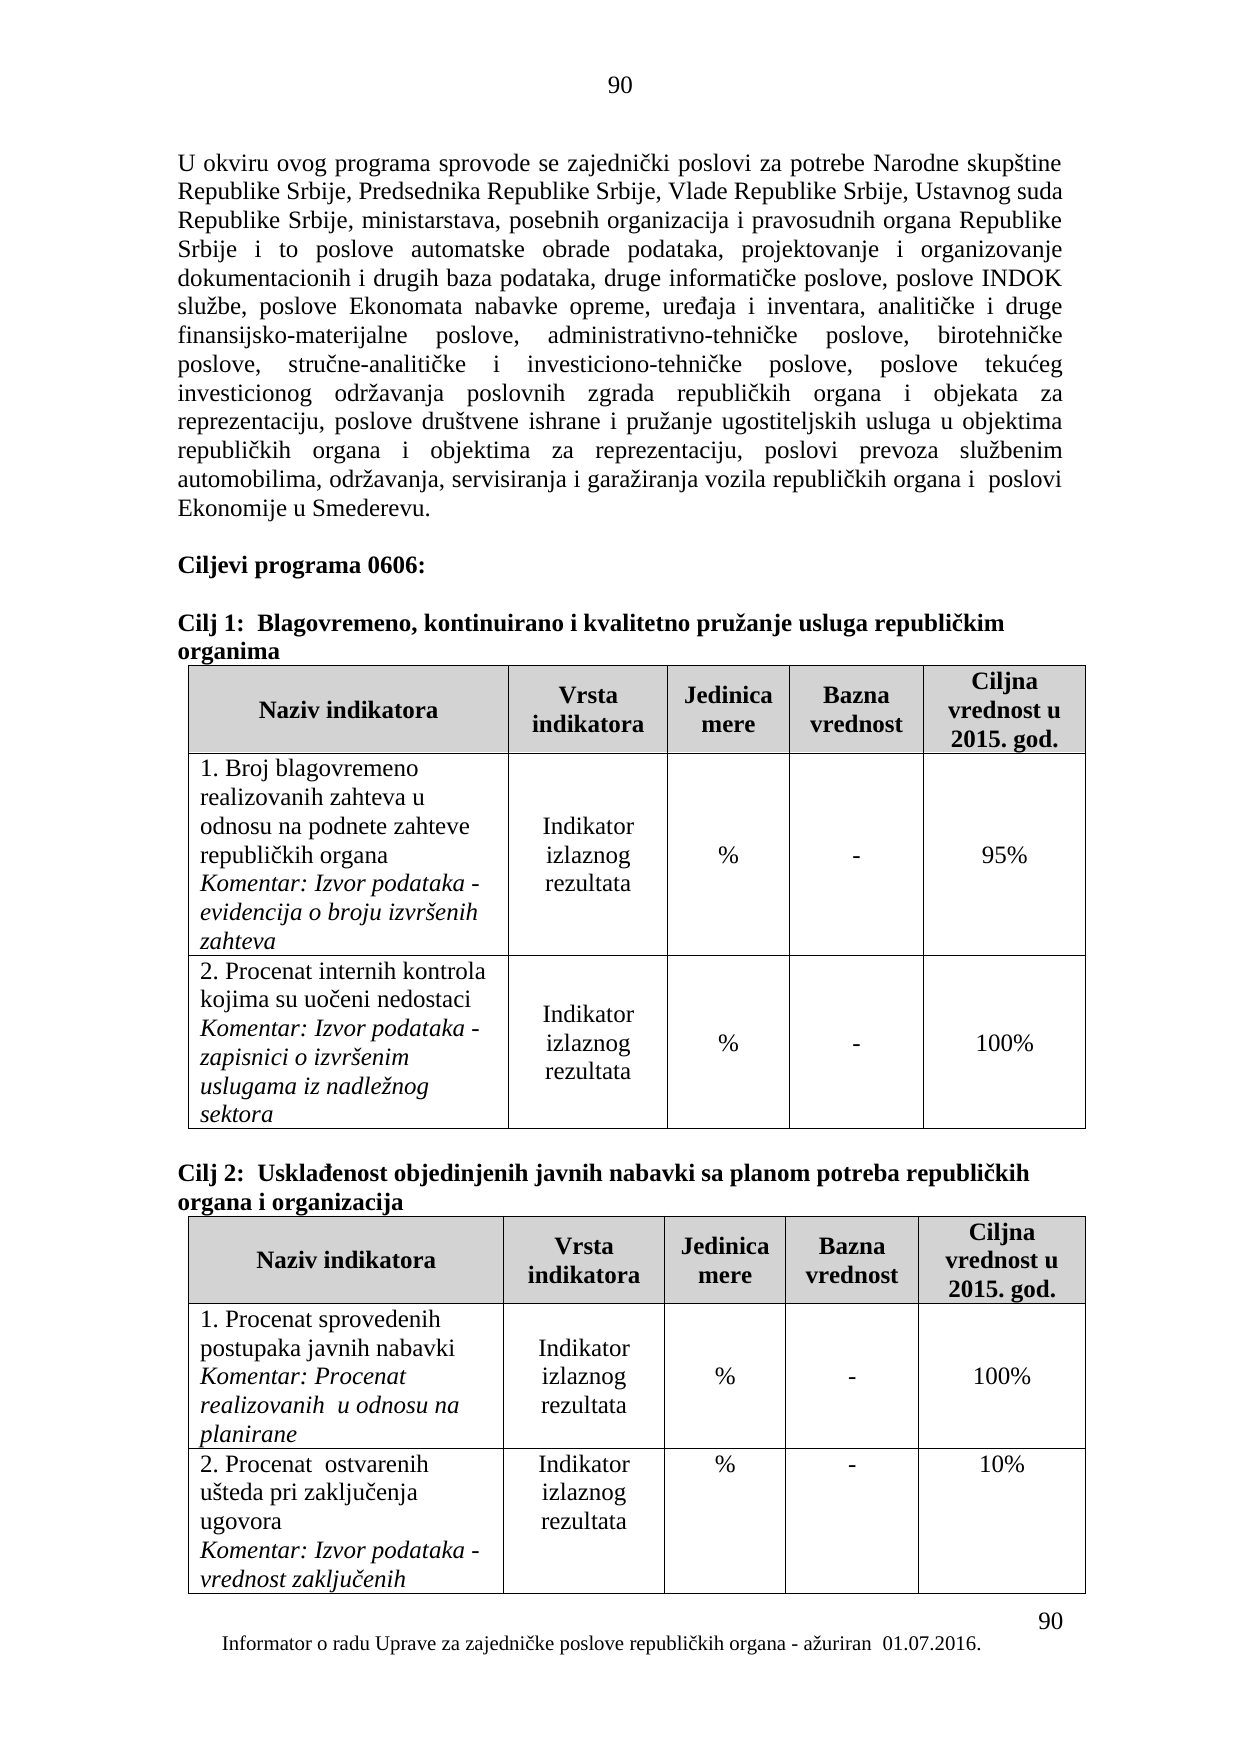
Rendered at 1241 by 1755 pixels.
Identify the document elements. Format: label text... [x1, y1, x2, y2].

table_header Vrsta indikatora [509, 666, 667, 752]
table_cell - [790, 754, 923, 955]
table_cell % [665, 1449, 785, 1592]
table_cell % [668, 754, 789, 955]
table_header Vrsta indikatora [504, 1217, 664, 1303]
table_header Naziv indikatora [189, 1217, 503, 1303]
text Cilјevi programa 0606: [177, 521, 1063, 579]
table_cell 1. Broj blagovremeno realizovanih zahteva u odnosu na podnete zahteve republičkih organa Komentar: Izvor podataka - evidencija o broju izvršenih zahteva [189, 754, 508, 955]
table_header Bazna vrednost [786, 1217, 918, 1303]
table_cell 2. Procenat ostvarenih ušteda pri zaklјučenja ugovora Komentar: Izvor podataka - vrednost zaklјučenih [189, 1449, 503, 1592]
table_cell % [668, 956, 789, 1128]
table_cell Indikator izlaznog rezultata [509, 754, 667, 955]
text Cilј 2: Usklađenost objedinjenih javnih nabavki sa planom potreba republičkih organa i organizacija [177, 1158, 1063, 1216]
table_cell 10% [919, 1449, 1085, 1592]
table_header Jedinica mere [665, 1217, 785, 1303]
table_cell Indikator izlaznog rezultata [509, 956, 667, 1128]
table_cell 100% [924, 956, 1085, 1128]
table_cell - [786, 1449, 918, 1592]
table_cell - [786, 1304, 918, 1448]
table_cell 100% [919, 1304, 1085, 1448]
table_cell - [790, 956, 923, 1128]
table_cell 1. Procenat sprovedenih postupaka javnih nabavki Komentar: Procenat realizovanih u odnosu na planirane [189, 1304, 503, 1448]
table_cell Indikator izlaznog rezultata [504, 1449, 664, 1592]
table_header Bazna vrednost [790, 666, 923, 752]
table_header Cilјna vrednost u 2015. god. [919, 1217, 1085, 1303]
table_cell 95% [924, 754, 1085, 955]
table_cell Indikator izlaznog rezultata [504, 1304, 664, 1448]
table_cell 2. Procenat internih kontrola kojima su uočeni nedostaci Komentar: Izvor podataka -zapisnici o izvršenim uslugama iz nadležnog sektora [189, 956, 508, 1128]
table_cell % [665, 1304, 785, 1448]
table_header Naziv indikatora [189, 666, 508, 752]
table_header Jedinica mere [668, 666, 789, 752]
table_header Cilјna vrednost u 2015. god. [924, 666, 1085, 752]
text Cilј 1: Blagovremeno, kontinuirano i kvalitetno pružanje usluga republičkim organima [177, 579, 1063, 665]
text U okviru ovog programa sprovode se zajednički poslovi za potrebe Narodne skupštine Republike Srbije, Predsednika Republike Srbije, Vlade Republike Srbije, Ustavnog suda Republike Srbije, ministarstava, posebnih organizacija i pravosudnih organa Republike Srbije i to poslove automatske obrade podataka, projektovanje i organizovanje dokumentacionih i drugih baza podataka, druge informatičke poslove, poslove INDOK službe, poslove Ekonomata nabavke opreme, uređaja i inventara, analitičke i druge finansijsko-materijalne poslove, administrativno-tehničke poslove, birotehničke poslove, stručne-analitičke i investiciono-tehničke poslove, poslove tekućeg investicionog održavanja poslovnih zgrada republičkih organa i objekata za reprezentaciju, poslove društvene ishrane i pružanje ugostitelјskih usluga u objektima republičkih organa i objektima za reprezentaciju, poslovi prevoza službenim automobilima, održavanja, servisiranja i garažiranja vozila republičkih organa i poslovi Ekonomije u Smederevu. [177, 148, 1063, 521]
